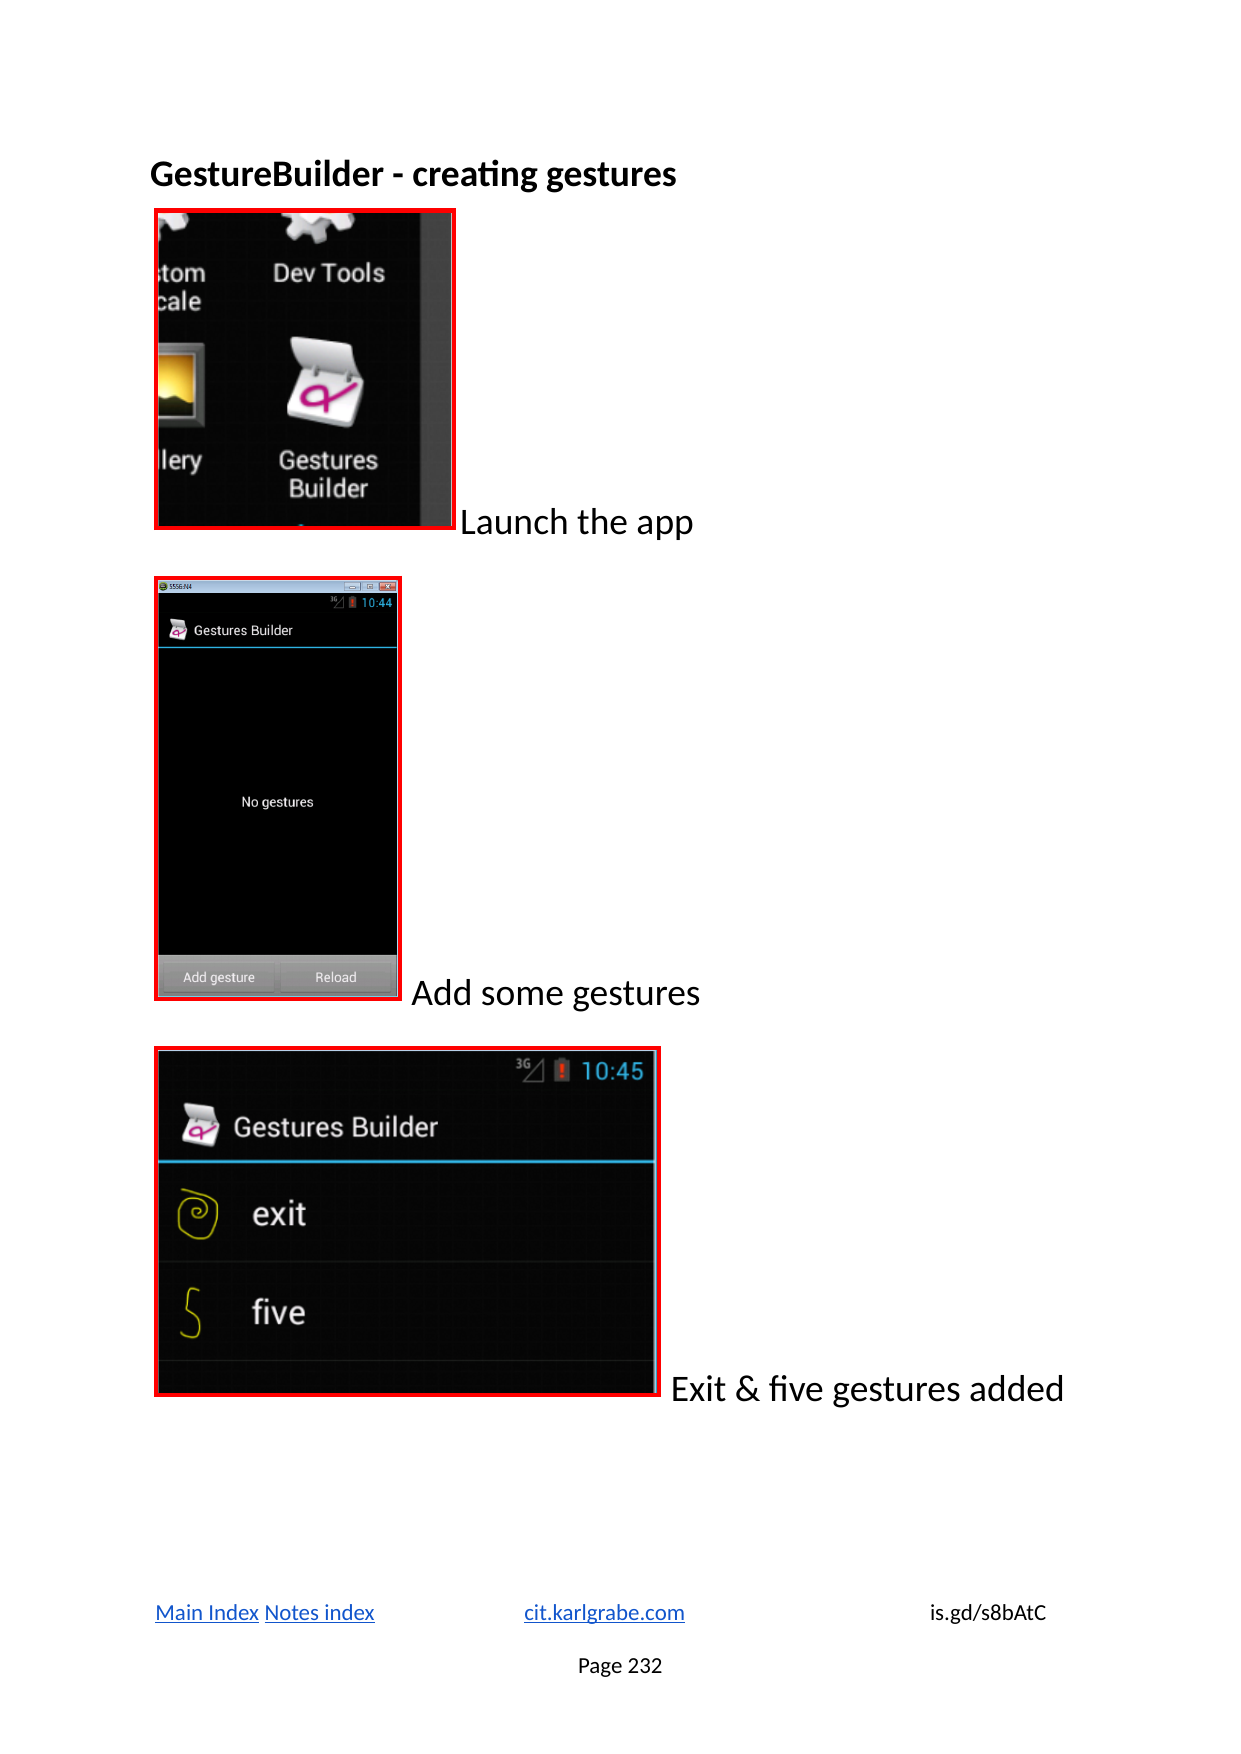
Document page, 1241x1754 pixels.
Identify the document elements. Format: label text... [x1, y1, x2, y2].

picture [158, 1050, 657, 1393]
text Launch the app [150, 204, 1090, 544]
text Exit & five gestures added [150, 1042, 1090, 1410]
subtitle GestureBuilder - creating gestures [150, 150, 1090, 196]
text Add some gestures [150, 571, 1090, 1014]
picture [158, 213, 452, 526]
picture [158, 580, 398, 997]
